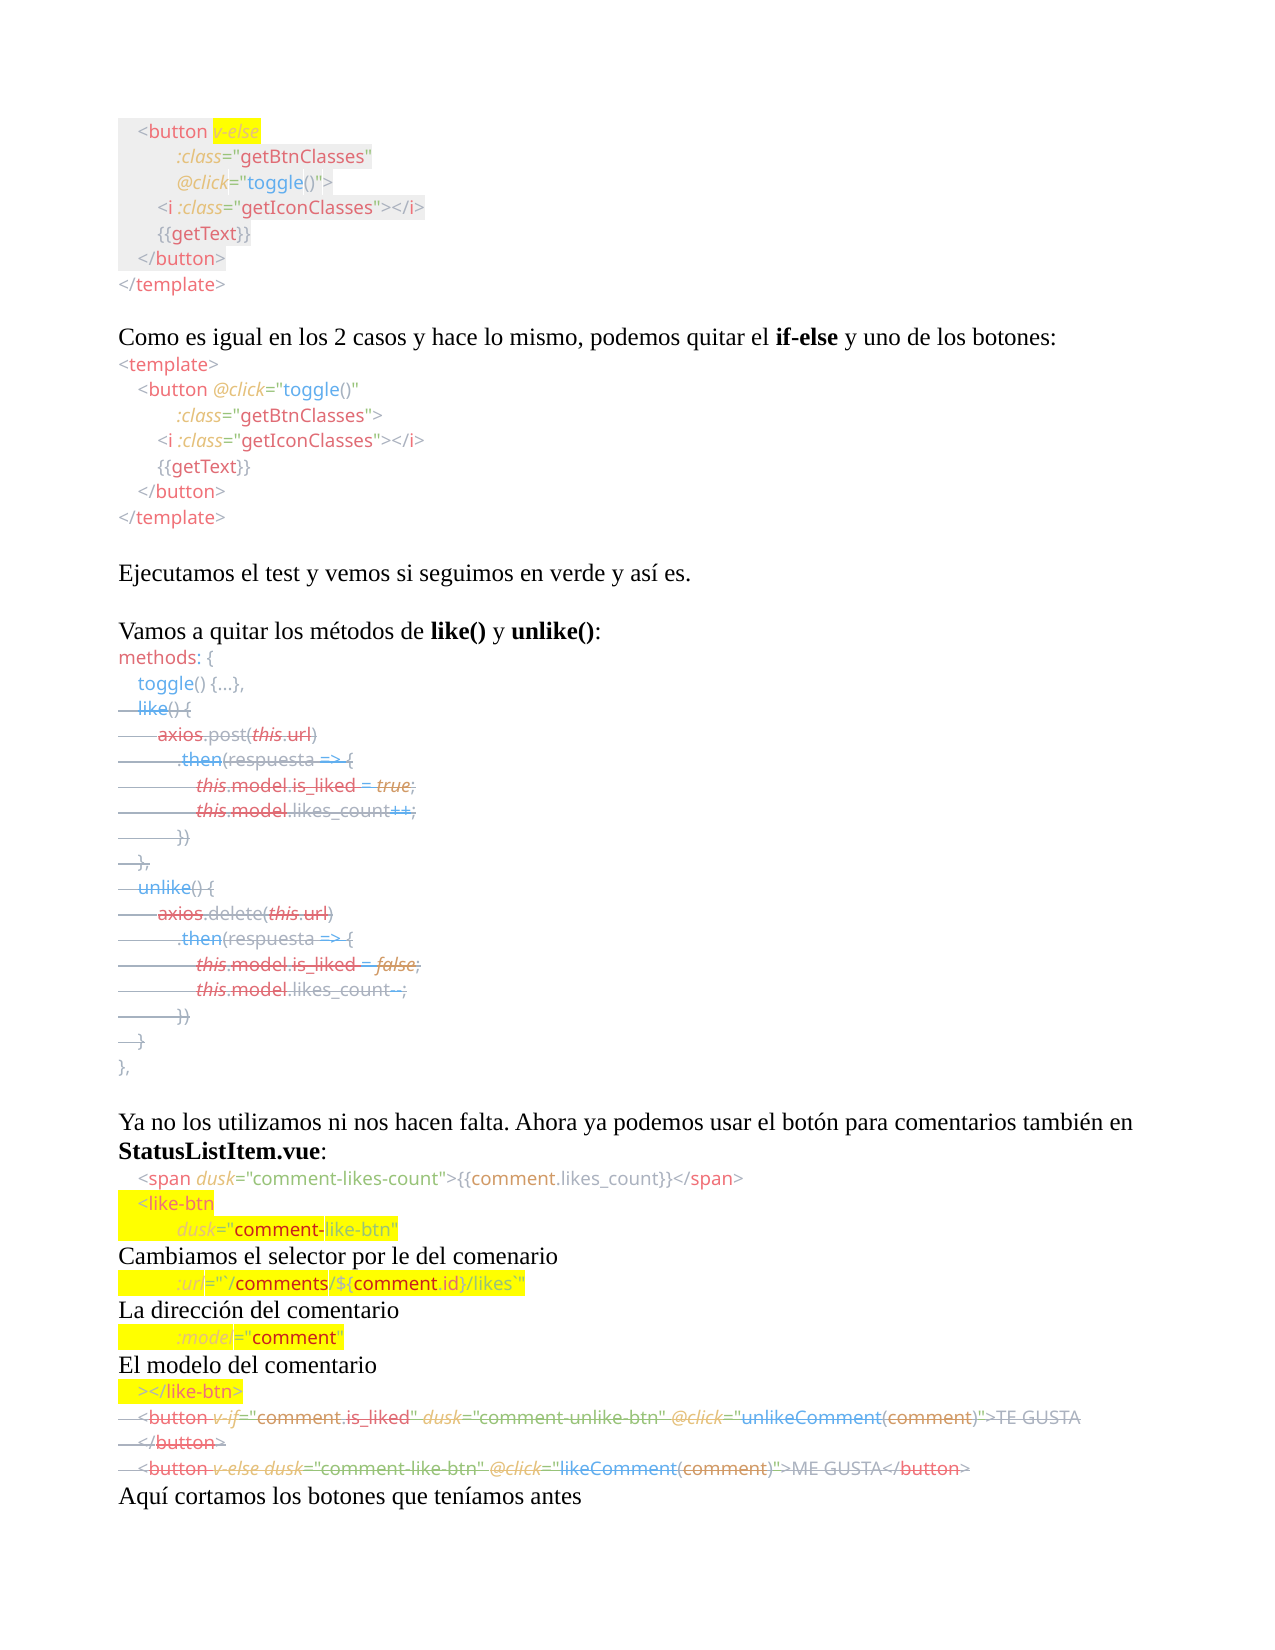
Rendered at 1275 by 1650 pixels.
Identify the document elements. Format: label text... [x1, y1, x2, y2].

text Ejecutamos el test y vemos si seguimos en verde y así es. [118, 558, 1157, 587]
text :url="`/comments/${comment.id}/likes`" La dirección del comentario [118, 1270, 1157, 1324]
text :model="comment" El modelo del comentario [118, 1324, 1157, 1379]
text ></like-btn> <button v-if="comment.is_liked" dusk="comment-unlike-btn" @click="unlikeComment(comment)">TE GUSTA </button> <button v-else dusk="comment-like-btn" @click="likeComment(comment)">ME GUSTA</button> Aquí cortamos los botones que teníamos antes [118, 1379, 1157, 1509]
text Ya no los utilizamos ni nos hacen falta. Ahora ya podemos usar el botón para comentarios también en StatusListItem.vue: [118, 1107, 1157, 1165]
text <button v-else :class="getBtnClasses" @click="toggle()"> <i :class="getIconClasses"></i> {{getText}} </button> </template> [118, 118, 1157, 297]
text methods: { toggle() {...}, like() { axios.post(this.url) .then(respuesta => { this.model.is_liked = true; this.model.likes_count++; }) }, unlike() { axios.delete(this.url) .then(respuesta => { this.model.is_liked = false; this.model.likes_count--; }) } }, [118, 645, 1157, 1078]
text <span dusk="comment-likes-count">{{comment.likes_count}}</span> <like-btn dusk="comment-like-btn" Cambiamos el selector por le del comenario [118, 1165, 1157, 1270]
text Vamos a quitar los métodos de like() y unlike(): [118, 616, 1157, 645]
text <template> <button @click="toggle()" :class="getBtnClasses"> <i :class="getIconClasses"></i> {{getText}} </button> </template> [118, 351, 1157, 530]
text Como es igual en los 2 casos y hace lo mismo, podemos quitar el if-else y uno de los botones: [118, 322, 1157, 351]
